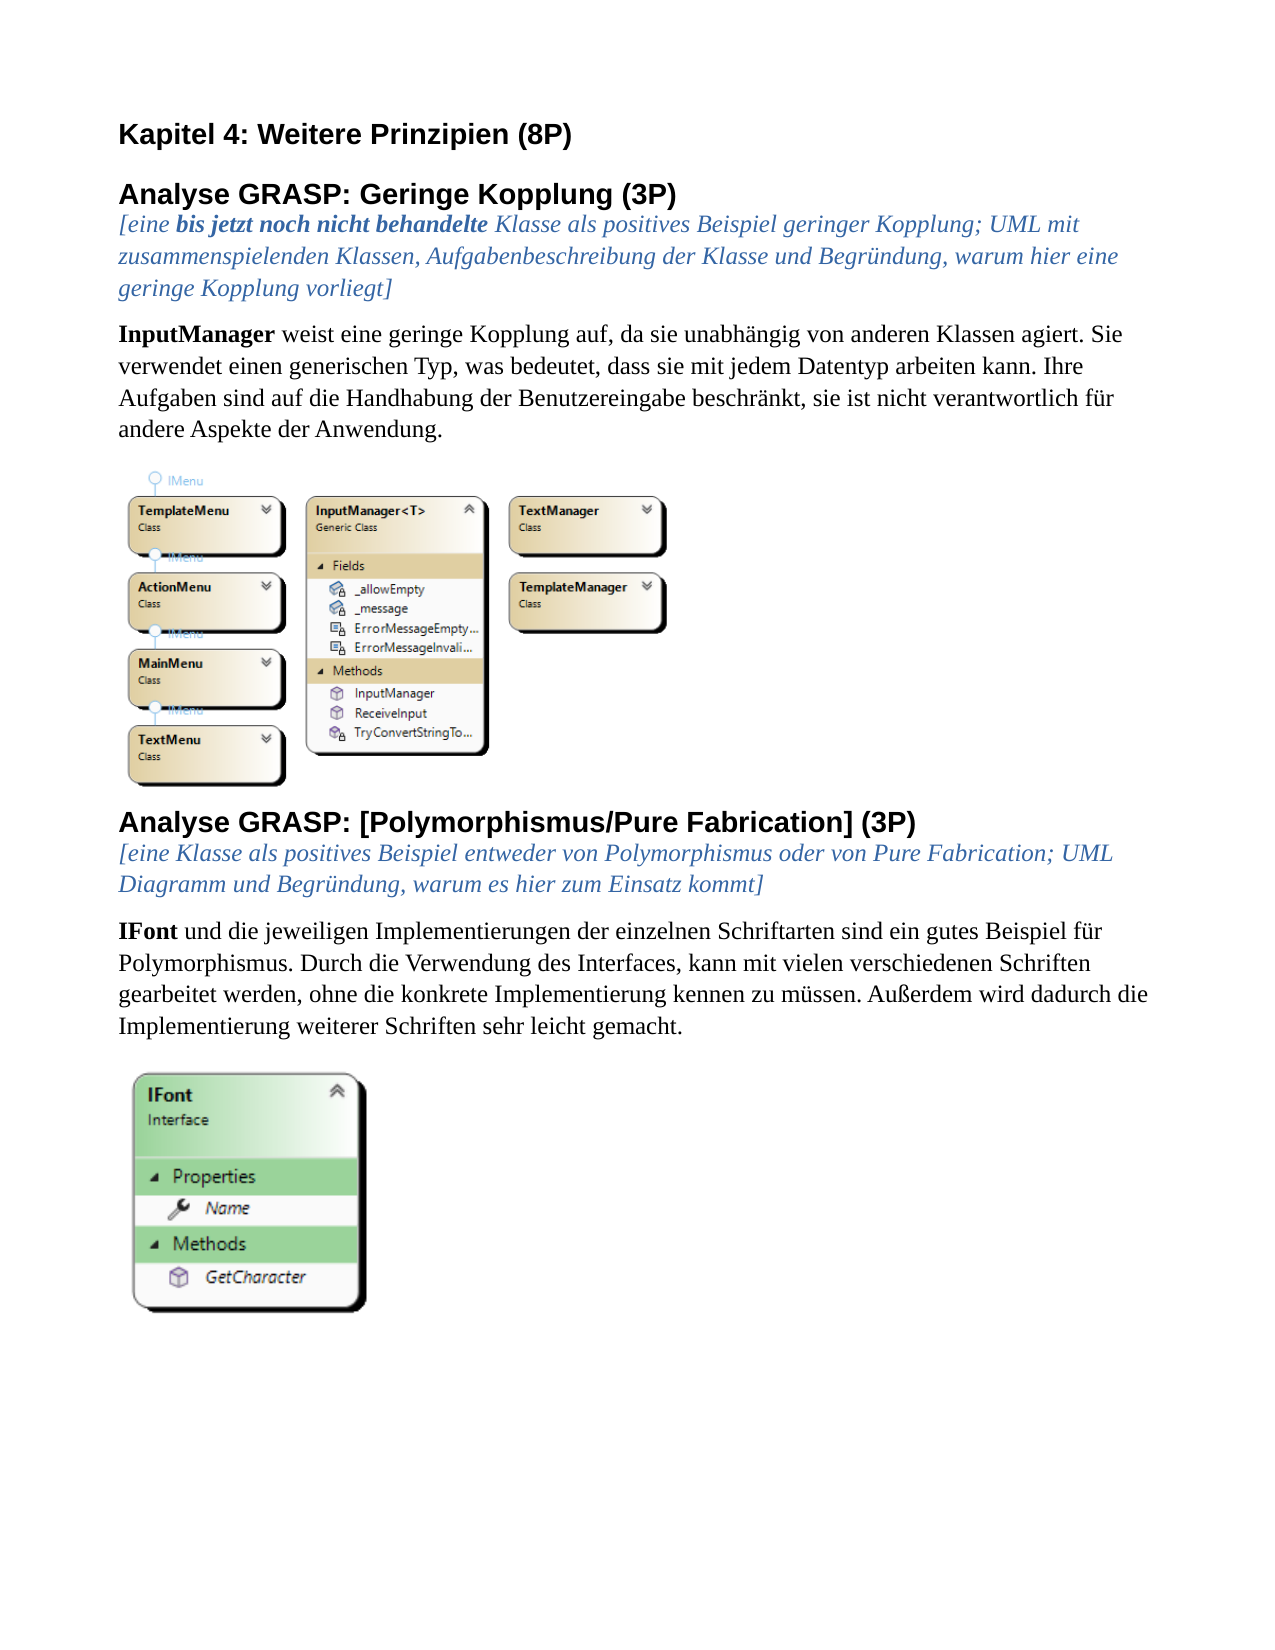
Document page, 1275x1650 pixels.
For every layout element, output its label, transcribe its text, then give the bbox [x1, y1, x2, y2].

text InputManager weist eine geringe Kopplung auf, da sie unabhängig von anderen Klassen agiert. Sie verwendet einen generischen Typ, was bedeutet, dass sie mit jedem Datentyp arbeiten kann. Ihre Aufgaben sind auf die Handhabung der Benutzereingabe beschränkt, sie ist nicht verantwortlich für andere Aspekte der Anwendung. [118, 320, 1157, 443]
text [eine Klasse als positives Beispiel entweder von Polymorphismus oder von Pure Fabrication; UML Diagramm und Begründung, warum es hier zum Einsatz kommt] [118, 839, 1157, 898]
text Analyse GRASP: [Polymorphismus/Pure Fabrication] (3P) [118, 806, 1157, 839]
picture [118, 462, 671, 792]
text [eine bis jetzt noch nicht behandelte Klasse als positives Beispiel geringer Kopplung; UML mit zusammenspielenden Klassen, Aufgabenbeschreibung der Klasse und Begründung, warum hier eine geringe Kopplung vorliegt] [118, 210, 1157, 302]
text Analyse GRASP: Geringe Kopplung (3P) [118, 178, 1157, 210]
picture [118, 1058, 373, 1321]
text Kapitel 4: Weitere Prinzipien (8P) [118, 118, 1157, 151]
text IFont und die jeweiligen Implementierungen der einzelnen Schriftarten sind ein gutes Beispiel für Polymorphismus. Durch die Verwendung des Interfaces, kann mit vielen verschiedenen Schriften gearbeitet werden, ohne die konkrete Implementierung kennen zu müssen. Außerdem wird dadurch die Implementierung weiterer Schriften sehr leicht gemacht. [118, 917, 1157, 1040]
